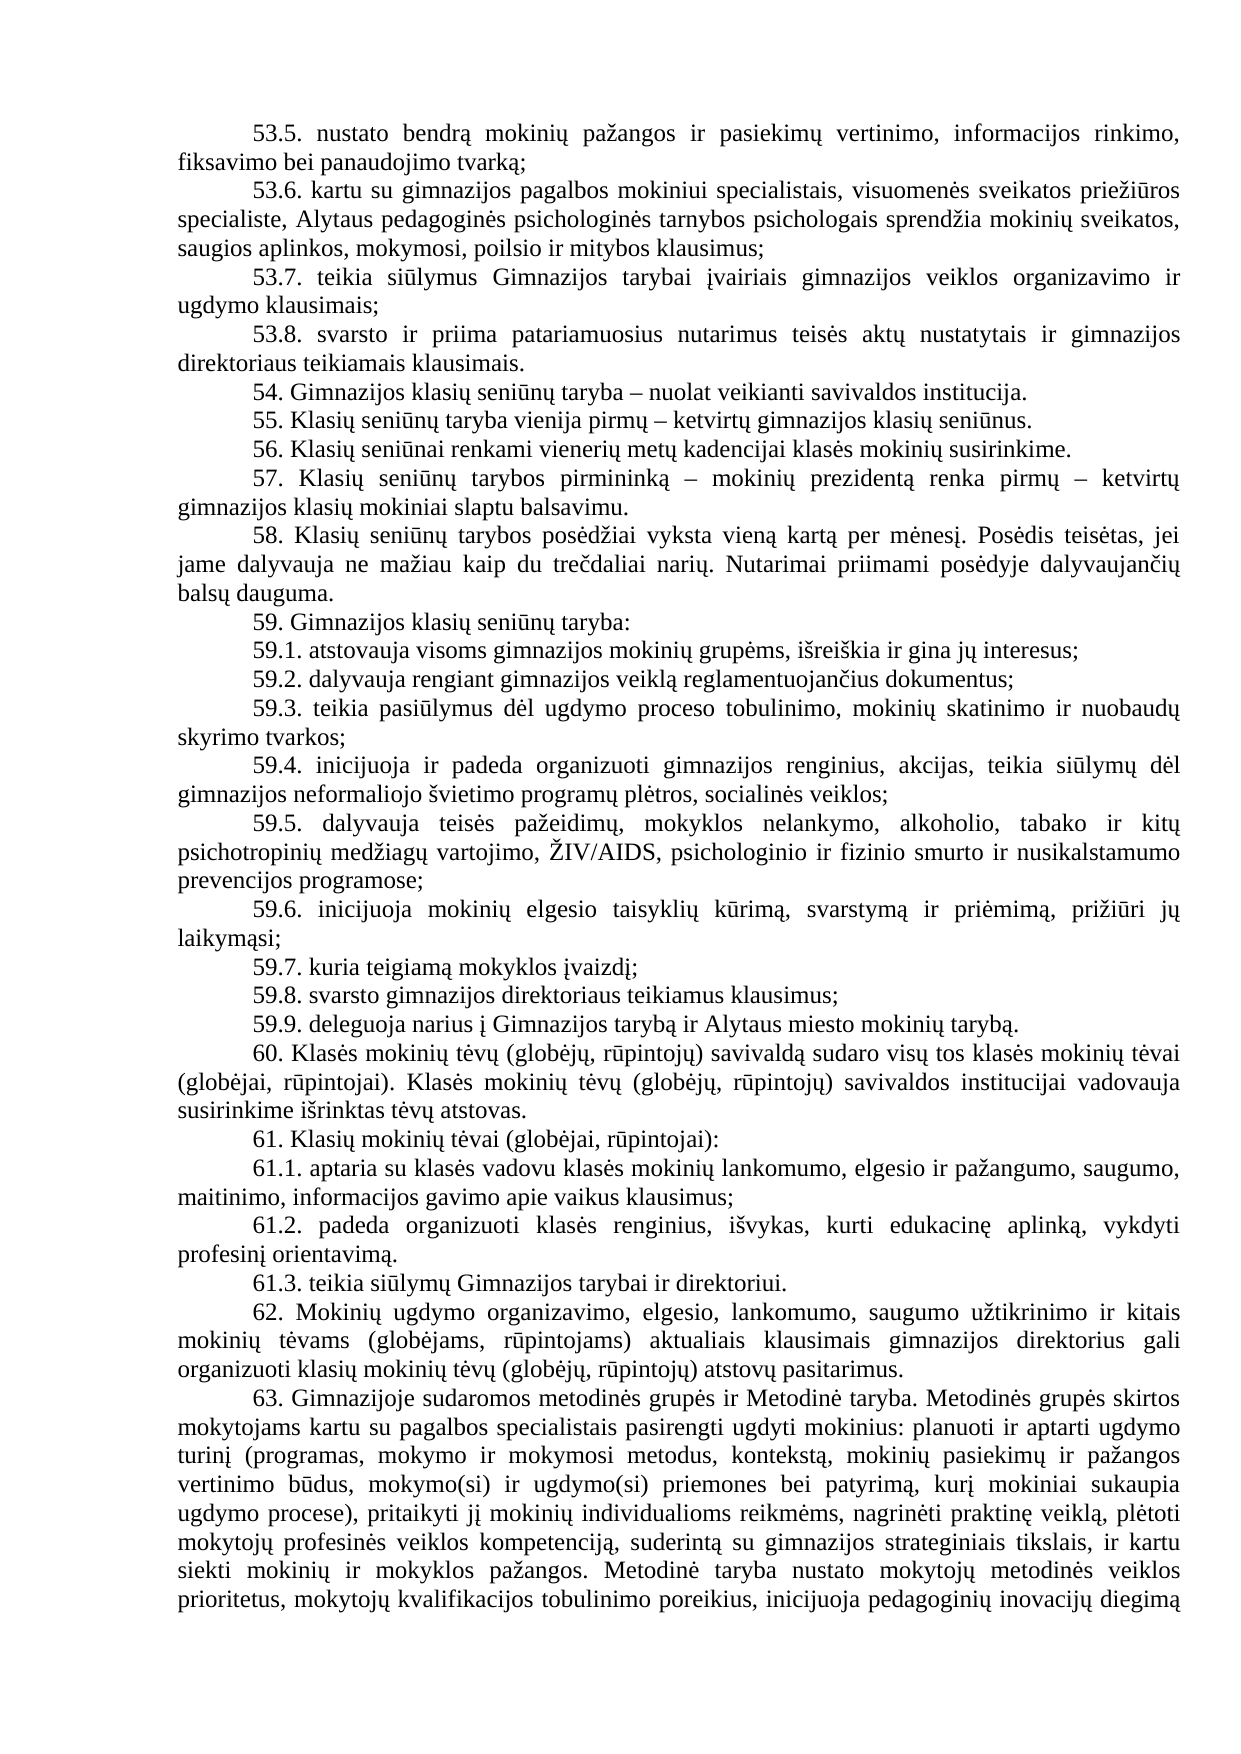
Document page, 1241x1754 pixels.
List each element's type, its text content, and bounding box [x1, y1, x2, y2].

text 61.1. aptaria su klasės vadovu klasės mokinių lankomumo, elgesio ir pažangumo, saugumo, maitinimo, informacijos gavimo apie vaikus klausimus; [177, 1153, 1181, 1211]
text 59.9. deleguoja narius į Gimnazijos tarybą ir Alytaus miesto mokinių tarybą. [177, 1009, 1181, 1038]
text 59.5. dalyvauja teisės pažeidimų, mokyklos nelankymo, alkoholio, tabako ir kitų psichotropinių medžiagų vartojimo, ŽIV/AIDS, psichologinio ir fizinio smurto ir nusikalstamumo prevencijos programose; [177, 808, 1181, 894]
text 59.7. kuria teigiamą mokyklos įvaizdį; [177, 952, 1181, 981]
text 61.2. padeda organizuoti klasės renginius, išvykas, kurti edukacinę aplinką, vykdyti profesinį orientavimą. [177, 1211, 1181, 1268]
text 60. Klasės mokinių tėvų (globėjų, rūpintojų) savivaldą sudaro visų tos klasės mokinių tėvai (globėjai, rūpintojai). Klasės mokinių tėvų (globėjų, rūpintojų) savivaldos institucijai vadovauja susirinkime išrinktas tėvų atstovas. [177, 1038, 1181, 1124]
text 59.1. atstovauja visoms gimnazijos mokinių grupėms, išreiškia ir gina jų interesus; [177, 636, 1181, 664]
text 58. Klasių seniūnų tarybos posėdžiai vyksta vieną kartą per mėnesį. Posėdis teisėtas, jei jame dalyvauja ne mažiau kaip du trečdaliai narių. Nutarimai priimami posėdyje dalyvaujančių balsų dauguma. [177, 521, 1181, 607]
text 61.3. teikia siūlymų Gimnazijos tarybai ir direktoriui. [177, 1268, 1181, 1297]
text 59.8. svarsto gimnazijos direktoriaus teikiamus klausimus; [177, 981, 1181, 1009]
text 53.5. nustato bendrą mokinių pažangos ir pasiekimų vertinimo, informacijos rinkimo, fiksavimo bei panaudojimo tvarką; [177, 118, 1181, 176]
text 53.6. kartu su gimnazijos pagalbos mokiniui specialistais, visuomenės sveikatos priežiūros specialiste, Alytaus pedagoginės psichologinės tarnybos psichologais sprendžia mokinių sveikatos, saugios aplinkos, mokymosi, poilsio ir mitybos klausimus; [177, 176, 1181, 262]
text 53.7. teikia siūlymus Gimnazijos tarybai įvairiais gimnazijos veiklos organizavimo ir ugdymo klausimais; [177, 262, 1181, 319]
text 57. Klasių seniūnų tarybos pirmininką – mokinių prezidentą renka pirmų – ketvirtų gimnazijos klasių mokiniai slaptu balsavimu. [177, 463, 1181, 521]
text 59.3. teikia pasiūlymus dėl ugdymo proceso tobulinimo, mokinių skatinimo ir nuobaudų skyrimo tvarkos; [177, 693, 1181, 751]
text 54. Gimnazijos klasių seniūnų taryba – nuolat veikianti savivaldos institucija. [177, 377, 1181, 406]
text 61. Klasių mokinių tėvai (globėjai, rūpintojai): [177, 1124, 1181, 1153]
text 59.2. dalyvauja rengiant gimnazijos veiklą reglamentuojančius dokumentus; [177, 664, 1181, 693]
text 59. Gimnazijos klasių seniūnų taryba: [177, 607, 1181, 636]
text 59.4. inicijuoja ir padeda organizuoti gimnazijos renginius, akcijas, teikia siūlymų dėl gimnazijos neformaliojo švietimo programų plėtros, socialinės veiklos; [177, 751, 1181, 808]
text 63. Gimnazijoje sudaromos metodinės grupės ir Metodinė taryba. Metodinės grupės skirtos mokytojams kartu su pagalbos specialistais pasirengti ugdyti mokinius: planuoti ir aptarti ugdymo turinį (programas, mokymo ir mokymosi metodus, kontekstą, mokinių pasiekimų ir pažangos vertinimo būdus, mokymo(si) ir ugdymo(si) priemones bei patyrimą, kurį mokiniai sukaupia ugdymo procese), pritaikyti jį mokinių individualioms reikmėms, nagrinėti praktinę veiklą, plėtoti mokytojų profesinės veiklos kompetenciją, suderintą su gimnazijos strateginiais tikslais, ir kartu siekti mokinių ir mokyklos pažangos. Metodinė taryba nustato mokytojų metodinės veiklos prioritetus, mokytojų kvalifikacijos tobulinimo poreikius, inicijuoja pedagoginių inovacijų diegimą [177, 1383, 1181, 1613]
text 56. Klasių seniūnai renkami vienerių metų kadencijai klasės mokinių susirinkime. [177, 434, 1181, 463]
text 55. Klasių seniūnų taryba vienija pirmų – ketvirtų gimnazijos klasių seniūnus. [177, 406, 1181, 434]
text 59.6. inicijuoja mokinių elgesio taisyklių kūrimą, svarstymą ir priėmimą, prižiūri jų laikymąsi; [177, 894, 1181, 952]
text 62. Mokinių ugdymo organizavimo, elgesio, lankomumo, saugumo užtikrinimo ir kitais mokinių tėvams (globėjams, rūpintojams) aktualiais klausimais gimnazijos direktorius gali organizuoti klasių mokinių tėvų (globėjų, rūpintojų) atstovų pasitarimus. [177, 1297, 1181, 1383]
text 53.8. svarsto ir priima patariamuosius nutarimus teisės aktų nustatytais ir gimnazijos direktoriaus teikiamais klausimais. [177, 319, 1181, 377]
